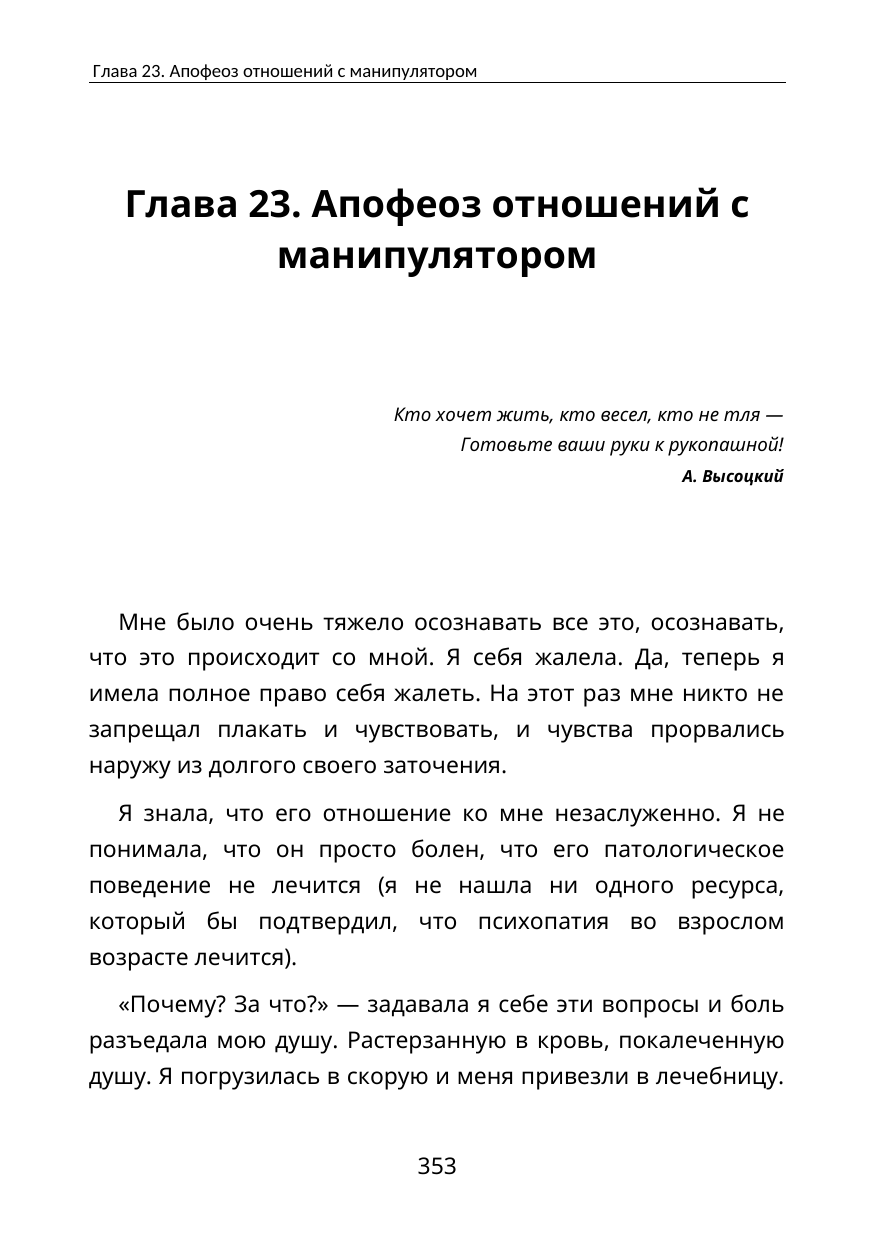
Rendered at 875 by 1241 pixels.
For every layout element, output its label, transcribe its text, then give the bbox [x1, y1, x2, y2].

text Кто хочет жить, кто весел, кто не тля — [325, 397, 786, 427]
text А. Высоцкий [148, 457, 786, 487]
text Я знала, что его отношение ко мне незаслуженно. Я не понимала, что он просто болен, что его патологическое поведение не лечится (я не нашла ни одного ресурса, который бы подтвердил, что психопатия во взрослом возрасте лечится). [88, 797, 786, 972]
text «Почему? За что?» — задавала я себе эти вопросы и боль разъедала мою душу. Растерзанную в кровь, покалеченную душу. Я погрузилась в скорую и меня привезли в лечебницу. [88, 988, 786, 1091]
text Мне было очень тяжело осознавать все это, осознавать, что это происходит со мной. Я себя жалела. Да, теперь я имела полное право себя жалеть. На этот раз мне никто не запрещал плакать и чувствовать, и чувства прорвались наружу из долгого своего заточения. [88, 605, 786, 780]
text Готовьте ваши руки к рукопашной! [325, 427, 786, 457]
subtitle Глава 23. Апофеоз отношений с манипулятором [88, 177, 786, 279]
